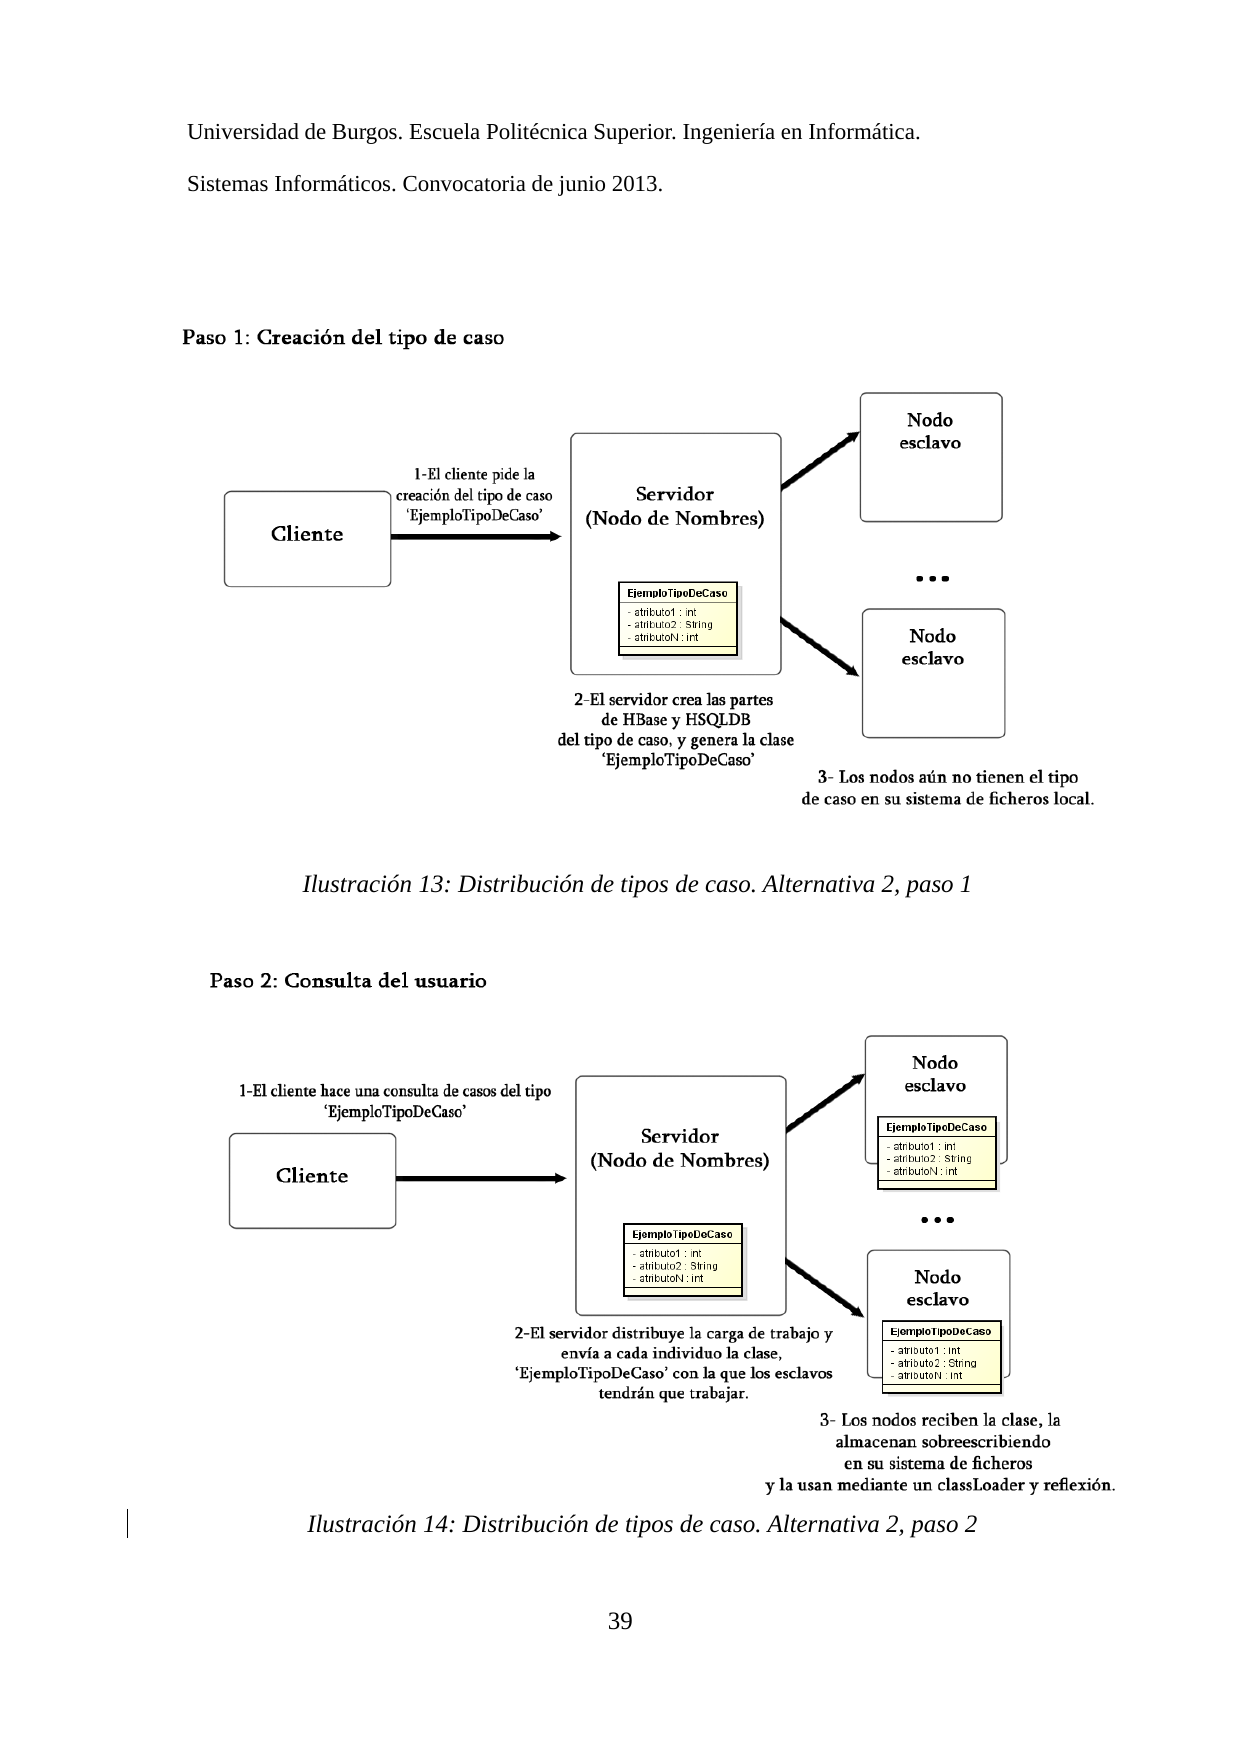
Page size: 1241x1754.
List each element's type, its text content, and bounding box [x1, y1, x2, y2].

picture [141, 932, 1146, 1509]
text Ilustración 13: Distribución de tipos de caso. Alternativa 2, paso 1 [137, 870, 1141, 898]
text Ilustración 14: Distribución de tipos de caso. Alternativa 2, paso 2 [141, 1509, 1145, 1537]
picture [136, 288, 1141, 870]
